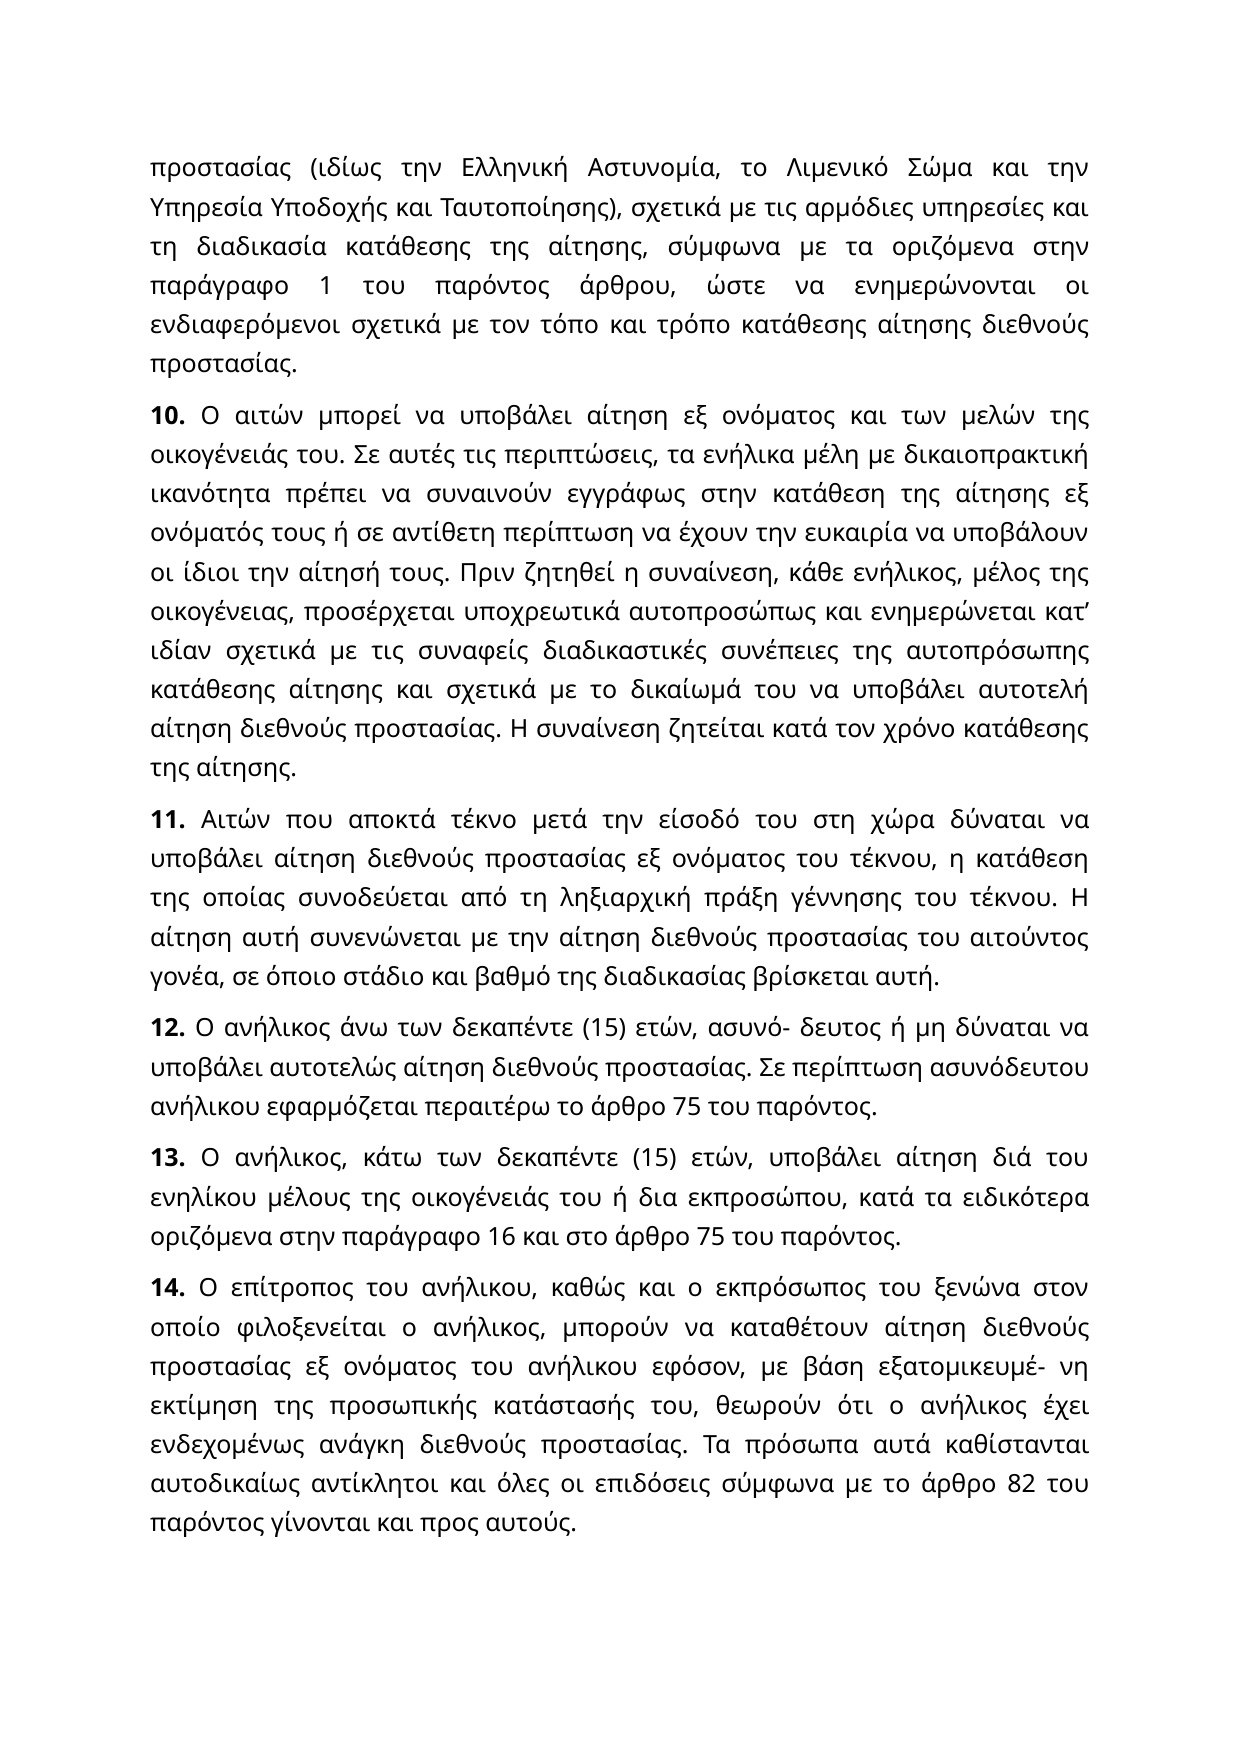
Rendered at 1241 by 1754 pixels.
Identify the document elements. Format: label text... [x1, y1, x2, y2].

text 12. Ο ανήλικος άνω των δεκαπέντε (15) ετών, ασυνό- δευτος ή μη δύναται να υποβάλει αυτοτελώς αίτηση διεθνούς προστασίας. Σε περίπτωση ασυνόδευτου ανήλικου εφαρμόζεται περαιτέρω το άρθρο 75 του παρόντος. [150, 1010, 1090, 1122]
text 11. Αιτών που αποκτά τέκνο μετά την είσοδό του στη χώρα δύναται να υποβάλει αίτηση διεθνούς προστασίας εξ ονόματος του τέκνου, η κατάθεση της οποίας συνοδεύεται από τη ληξιαρχική πράξη γέννησης του τέκνου. Η αίτηση αυτή συνενώνεται με την αίτηση διεθνούς προστασίας του αιτούντος γονέα, σε όποιο στάδιο και βαθμό της διαδικασίας βρίσκεται αυτή. [150, 802, 1090, 992]
text 10. Ο αιτών μπορεί να υποβάλει αίτηση εξ ονόματος και των μελών της οικογένειάς του. Σε αυτές τις περιπτώσεις, τα ενήλικα μέλη με δικαιοπρακτική ικανότητα πρέπει να συναινούν εγγράφως στην κατάθεση της αίτησης εξ ονόματός τους ή σε αντίθετη περίπτωση να έχουν την ευκαιρία να υποβάλουν οι ίδιοι την αίτησή τους. Πριν ζητηθεί η συναίνεση, κάθε ενήλικος, μέλος της οικογένειας, προσέρχεται υποχρεωτικά αυτοπροσώπως και ενημερώνεται κατ’ ιδίαν σχετικά με τις συναφείς διαδικαστικές συνέπειες της αυτοπρόσωπης κατάθεσης αίτησης και σχετικά με το δικαίωμά του να υποβάλει αυτοτελή αίτηση διεθνούς προστασίας. Η συναίνεση ζητείται κατά τον χρόνο κατάθεσης της αίτησης. [150, 397, 1090, 784]
text 14. Ο επίτροπος του ανήλικου, καθώς και ο εκπρόσωπος του ξενώνα στον οποίο φιλοξενείται ο ανήλικος, μπορούν να καταθέτουν αίτηση διεθνούς προστασίας εξ ονόματος του ανήλικου εφόσον, με βάση εξατομικευμέ- νη εκτίμηση της προσωπικής κατάστασής του, θεωρούν ότι ο ανήλικος έχει ενδεχομένως ανάγκη διεθνούς προστασίας. Τα πρόσωπα αυτά καθίστανται αυτοδικαίως αντίκλητοι και όλες οι επιδόσεις σύμφωνα με το άρθρο 82 του παρόντος γίνονται και προς αυτούς. [150, 1270, 1090, 1539]
text προστασίας (ιδίως την Ελληνική Αστυνομία, το Λιμενικό Σώμα και την Υπηρεσία Υποδοχής και Ταυτοποίησης), σχετικά με τις αρμόδιες υπηρεσίες και τη διαδικασία κατάθεσης της αίτησης, σύμφωνα με τα οριζόμενα στην παράγραφο 1 του παρόντος άρθρου, ώστε να ενημερώνονται οι ενδιαφερόμενοι σχετικά με τον τόπο και τρόπο κατάθεσης αίτησης διεθνούς προστασίας. [150, 150, 1090, 380]
text 13. Ο ανήλικος, κάτω των δεκαπέντε (15) ετών, υποβάλει αίτηση διά του ενηλίκου μέλους της οικογένειάς του ή δια εκπροσώπου, κατά τα ειδικότερα οριζόμενα στην παράγραφο 16 και στο άρθρο 75 του παρόντος. [150, 1140, 1090, 1252]
